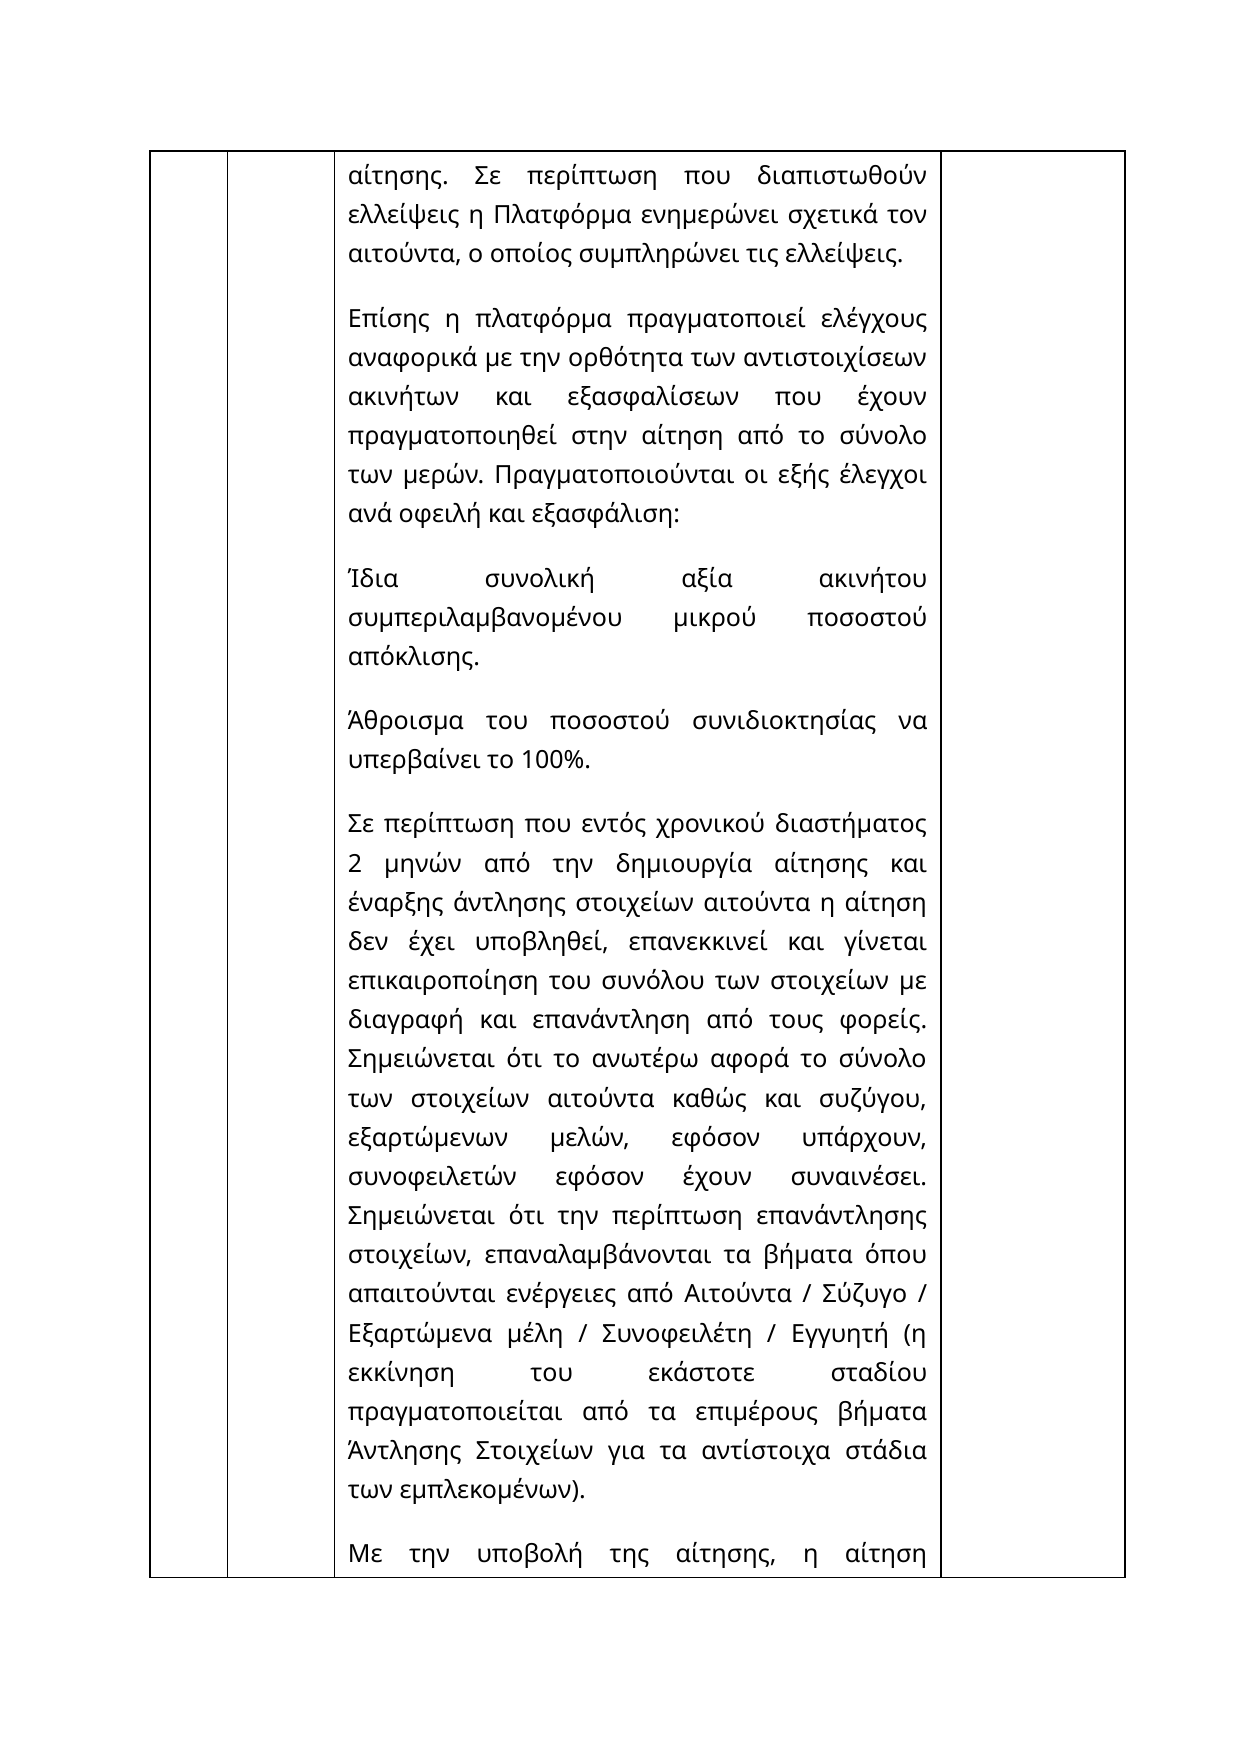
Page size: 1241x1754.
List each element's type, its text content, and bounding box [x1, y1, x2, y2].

table_cell [942, 152, 1124, 1576]
table_cell [151, 152, 227, 1576]
table_cell αίτησης. Σε περίπτωση που διαπιστωθούν ελλείψεις η Πλατφόρμα ενημερώνει σχετικά τον αιτούντα, ο οποίος συμπληρώνει τις ελλείψεις. Επίσης η πλατφόρμα πραγματοποιεί ελέγχους αναφορικά με την ορθότητα των αντιστοιχίσεων ακινήτων και εξασφαλίσεων που έχουν πραγματοποιηθεί στην αίτηση από το σύνολο των μερών. Πραγματοποιούνται οι εξής έλεγχοι ανά οφειλή και εξασφάλιση: Ίδια συνολική αξία ακινήτου συμπεριλαμβανομένου μικρού ποσοστού απόκλισης. Άθροισμα του ποσοστού συνιδιοκτησίας να υπερβαίνει το 100%. Σε περίπτωση που εντός χρονικού διαστήματος 2 μηνών από την δημιουργία αίτησης και έναρξης άντλησης στοιχείων αιτούντα η αίτηση δεν έχει υποβληθεί, επανεκκινεί και γίνεται επικαιροποίηση του συνόλου των στοιχείων με διαγραφή και επανάντληση από τους φορείς. Σημειώνεται ότι το ανωτέρω αφορά το σύνολο των στοιχείων αιτούντα καθώς και συζύγου, εξαρτώμενων μελών, εφόσον υπάρχουν, συνοφειλετών εφόσον έχουν συναινέσει. Σημειώνεται ότι την περίπτωση επανάντλησης στοιχείων, επαναλαμβάνονται τα βήματα όπου απαιτούνται ενέργειες από Αιτούντα / Σύζυγο / Εξαρτώμενα μέλη / Συνοφειλέτη / Εγγυητή (η εκκίνηση του εκάστοτε σταδίου πραγματοποιείται από τα επιμέρους βήματα Άντλησης Στοιχείων για τα αντίστοιχα στάδια των εμπλεκομένων). Με την υποβολή της αίτησης, η αίτηση [335, 152, 940, 1576]
table_cell [228, 152, 334, 1576]
